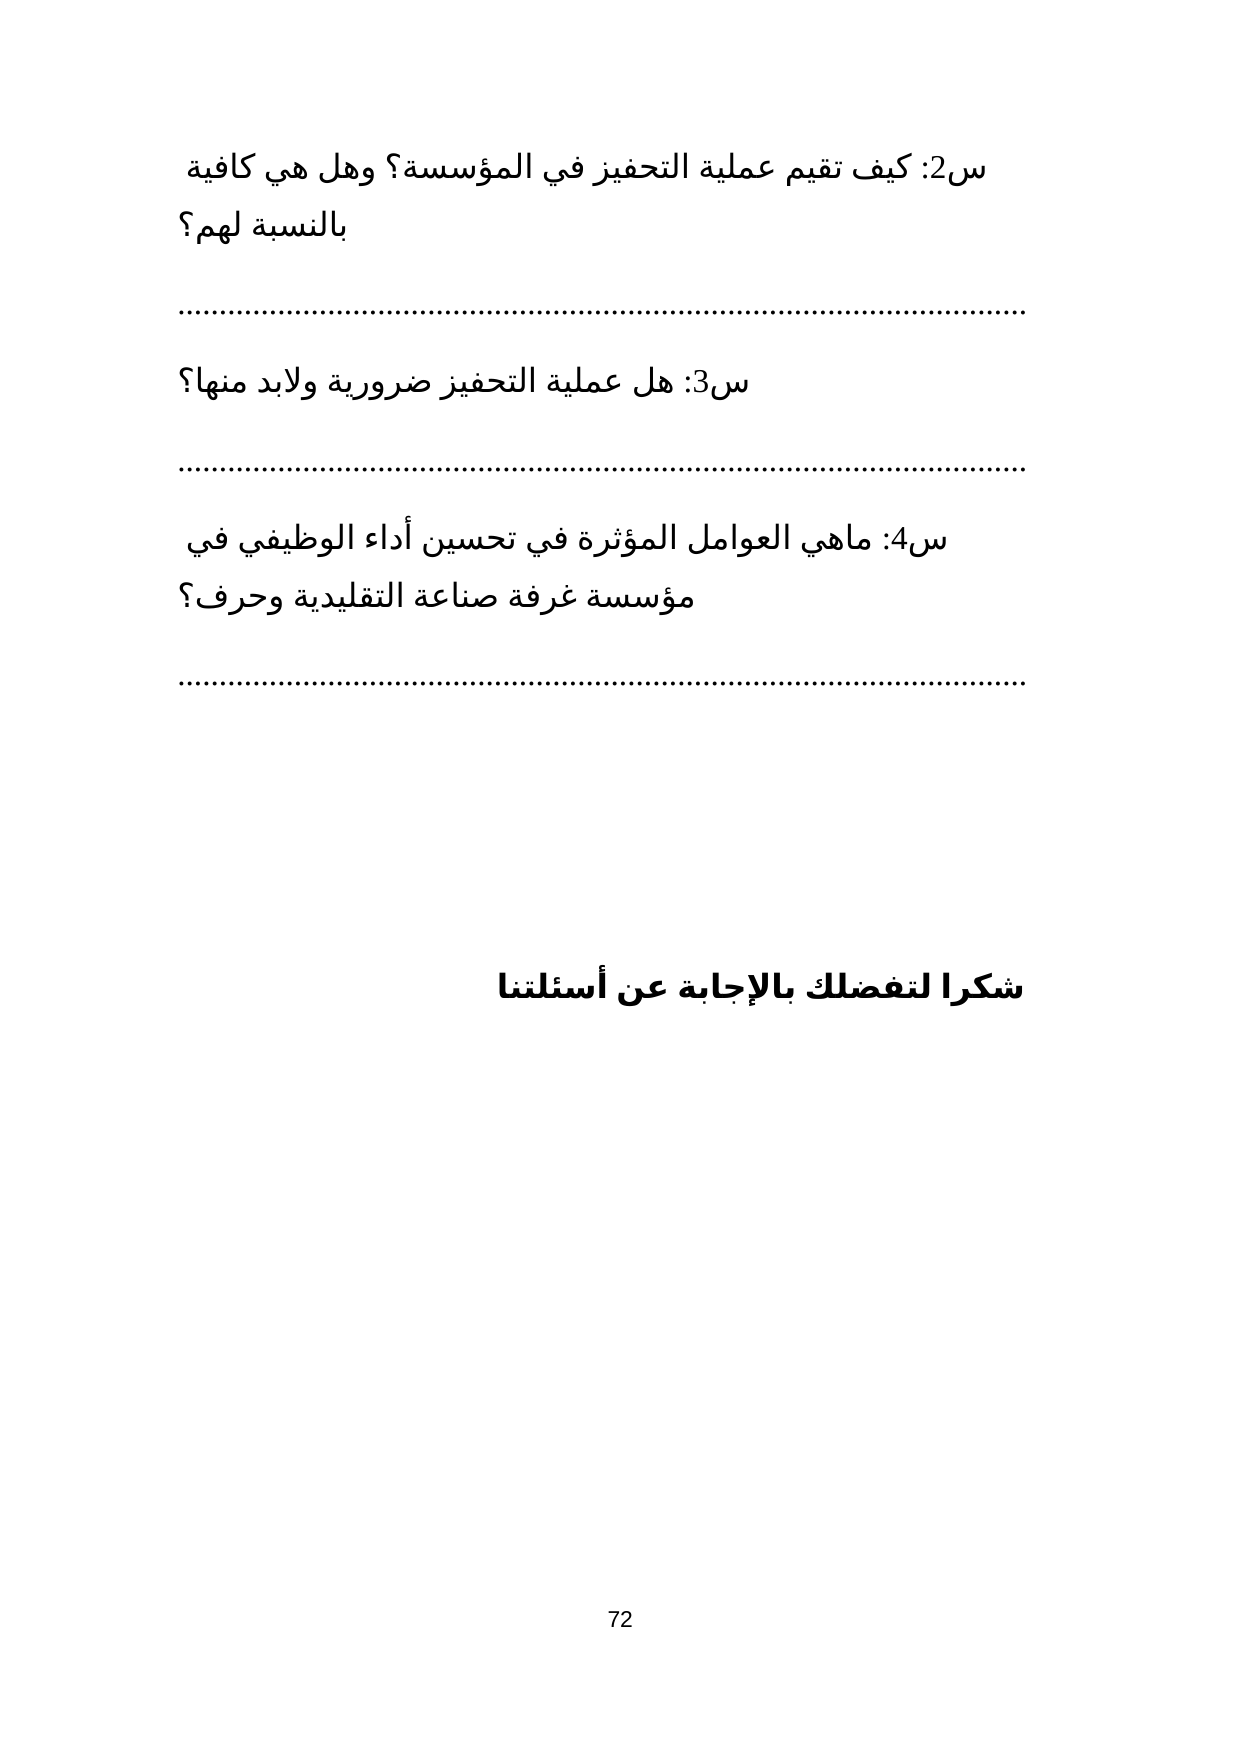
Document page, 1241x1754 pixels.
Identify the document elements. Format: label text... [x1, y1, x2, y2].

text ...................................................................................................... [177, 654, 1063, 693]
text ...................................................................................................... [177, 440, 1063, 478]
text شكرا لتفضلك بالإجابة عن أسئلتنا [177, 968, 1063, 1006]
text ...................................................................................................... [177, 283, 1063, 322]
text س3: هل عملية التحفيز ضرورية ولابد منها؟ [177, 362, 1063, 400]
text س2: كيف تقيم عملية التحفيز في المؤسسة؟ وهل هي كافية بالنسبة لهم؟ [177, 148, 1063, 243]
text س4: ماهي العوامل المؤثرة في تحسين أداء الوظيفي في مؤسسة غرفة صناعة التقليدية وحرف؟ [177, 518, 1063, 614]
